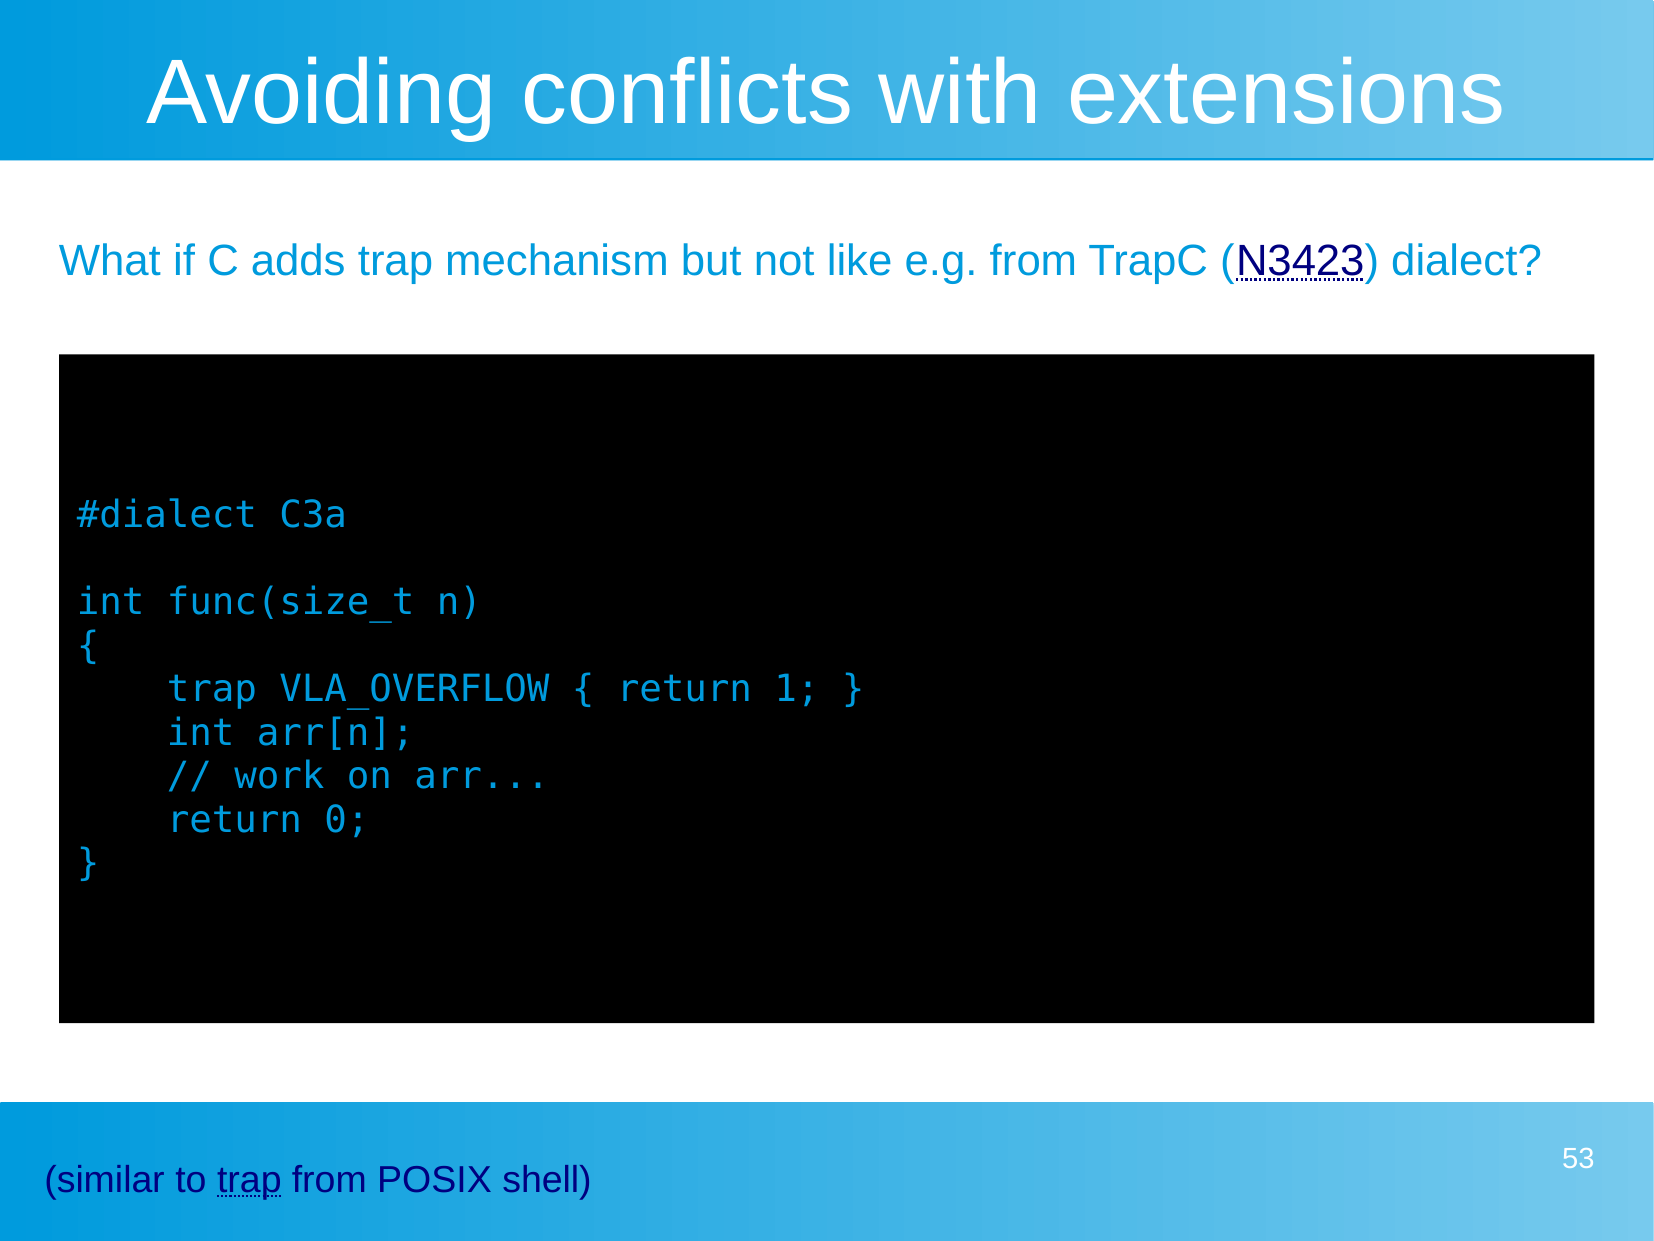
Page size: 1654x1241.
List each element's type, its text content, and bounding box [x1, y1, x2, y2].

text_box (similar to trap from POSIX shell) [29, 1151, 1034, 1211]
list #dialect C3a int func(size_t n) { trap VLA_OVERFLOW { return 1; } int arr[n]; // work on arr... return 0; } [59, 354, 1595, 1024]
title Avoiding conflicts with extensions [59, 39, 1595, 144]
list What if C adds trap mechanism but not like e.g. from TrapC (N3423) dialect? [59, 236, 1595, 325]
